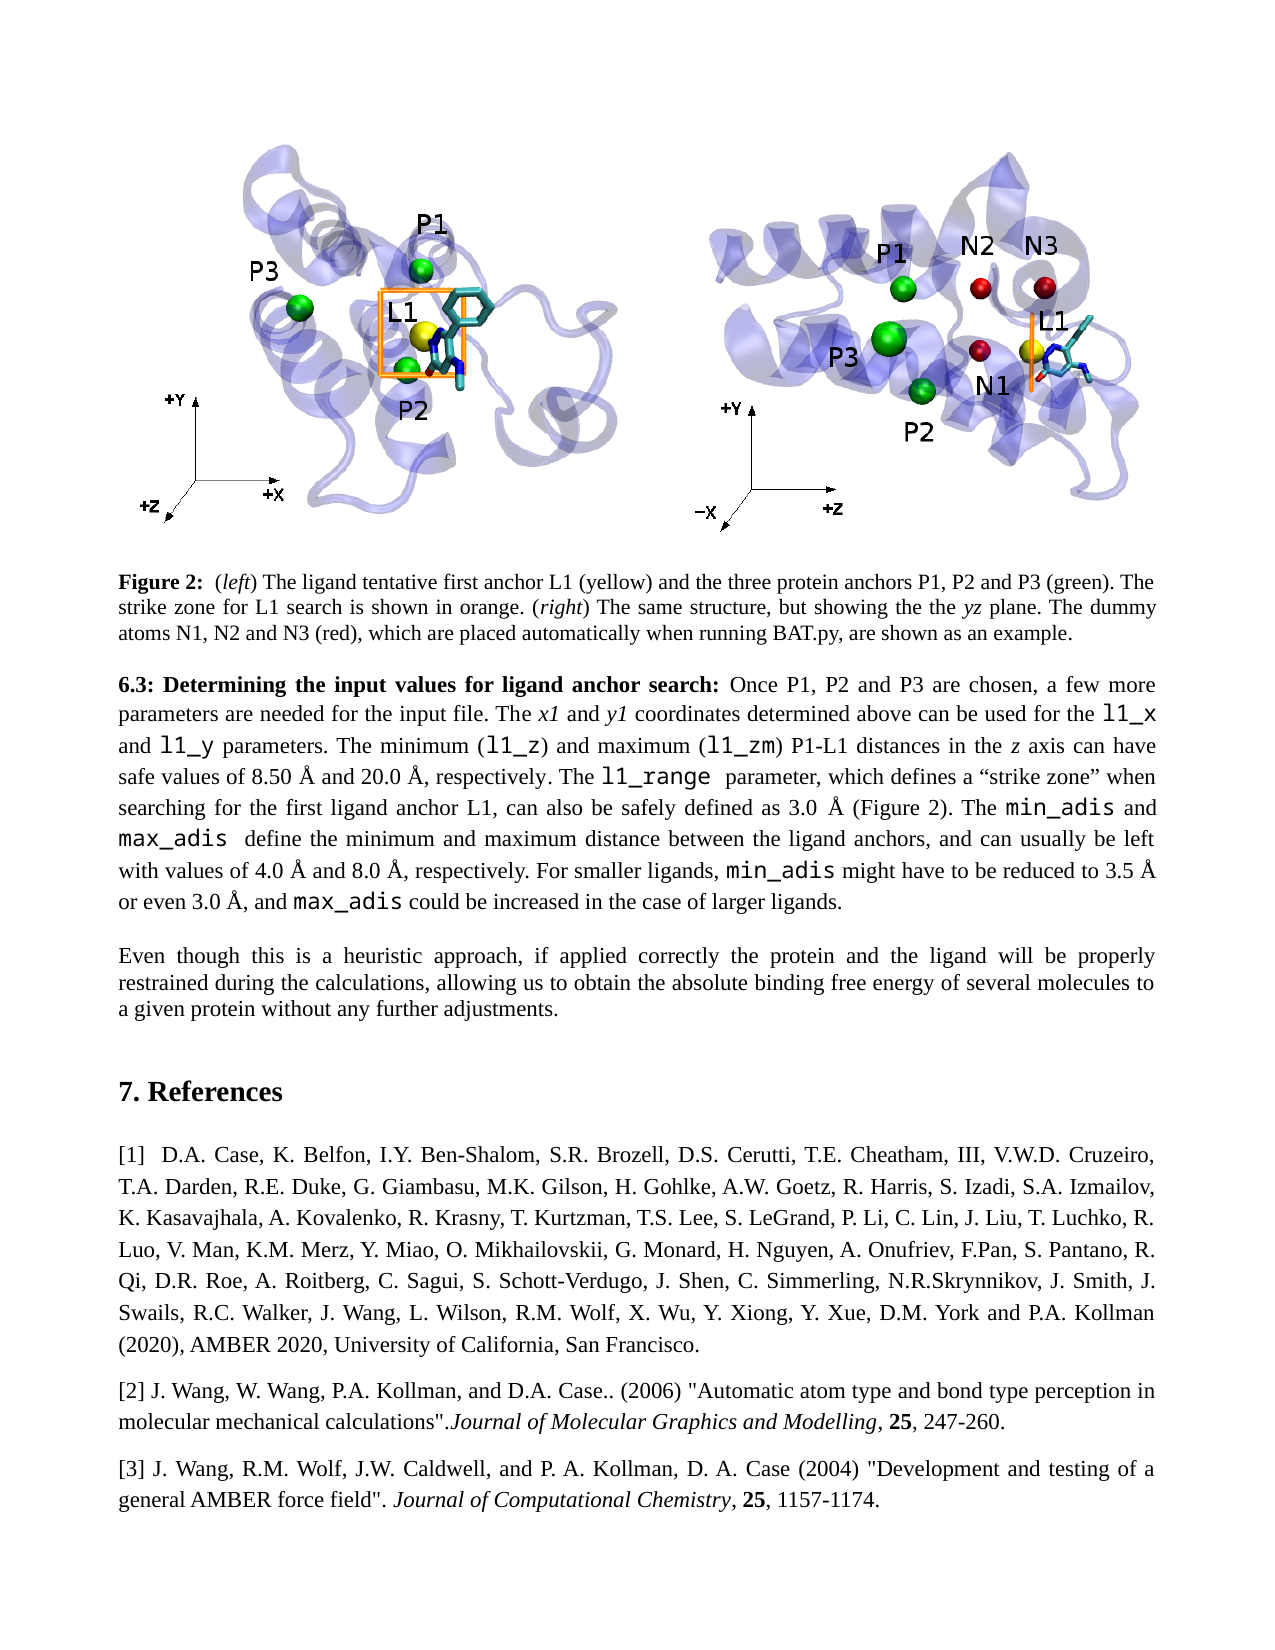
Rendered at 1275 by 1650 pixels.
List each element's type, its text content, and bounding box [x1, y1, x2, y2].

text Figure 2: (left) The ligand tentative first anchor L1 (yellow) and the three protein anchors P1, P2 and P3 (green). The strike zone for L1 search is shown in orange. (right) The same structure, but showing the the yz plane. The dummy atoms N1, N2 and N3 (red), which are placed automatically when running BAT.py, are shown as an example. [118, 569, 1157, 645]
text Even though this is a heuristic approach, if applied correctly the protein and the ligand will be properly restrained during the calculations, allowing us to obtain the absolute binding free energy of several molecules to a given protein without any further adjustments. [118, 942, 1157, 1022]
text [2] J. Wang, W. Wang, P.A. Kollman, and D.A. Case.. (2006) "Automatic atom type and bond type perception in molecular mechanical calculations".Journal of Molecular Graphics and Modelling, 25, 247-260. [118, 1377, 1157, 1435]
picture [118, 118, 1157, 544]
text 6.3: Determining the input values for ligand anchor search: Once P1, P2 and P3 are chosen, a few more parameters are needed for the input file. The x1 and y1 coordinates determined above can be used for the l1_x and l1_y parameters. The minimum (l1_z) and maximum (l1_zm) P1-L1 distances in the z axis can have safe values of 8.50 Å and 20.0 Å, respectively. The l1_range parameter, which defines a “strike zone” when searching for the first ligand anchor L1, can also be safely defined as 3.0 Å (Figure 2). The min_adis and max_adis define the minimum and maximum distance between the ligand anchors, and can usually be left with values of 4.0 Å and 8.0 Å, respectively. For smaller ligands, min_adis might have to be reduced to 3.5 Å or even 3.0 Å, and max_adis could be increased in the case of larger ligands. [118, 671, 1157, 916]
text [1] D.A. Case, K. Belfon, I.Y. Ben-Shalom, S.R. Brozell, D.S. Cerutti, T.E. Cheatham, III, V.W.D. Cruzeiro, T.A. Darden, R.E. Duke, G. Giambasu, M.K. Gilson, H. Gohlke, A.W. Goetz, R. Harris, S. Izadi, S.A. Izmailov, K. Kasavajhala, A. Kovalenko, R. Krasny, T. Kurtzman, T.S. Lee, S. LeGrand, P. Li, C. Lin, J. Liu, T. Luchko, R. Luo, V. Man, K.M. Merz, Y. Miao, O. Mikhailovskii, G. Monard, H. Nguyen, A. Onufriev, F.Pan, S. Pantano, R. Qi, D.R. Roe, A. Roitberg, C. Sagui, S. Schott-Verdugo, J. Shen, C. Simmerling, N.R.Skrynnikov, J. Smith, J. Swails, R.C. Walker, J. Wang, L. Wilson, R.M. Wolf, X. Wu, Y. Xiong, Y. Xue, D.M. York and P.A. Kollman (2020), AMBER 2020, University of California, San Francisco. [118, 1141, 1157, 1357]
text [3] J. Wang, R.M. Wolf, J.W. Caldwell, and P. A. Kollman, D. A. Case (2004) "Development and testing of a general AMBER force field". Journal of Computational Chemistry, 25, 1157-1174. [118, 1454, 1157, 1512]
text 7. References [118, 1074, 1157, 1108]
